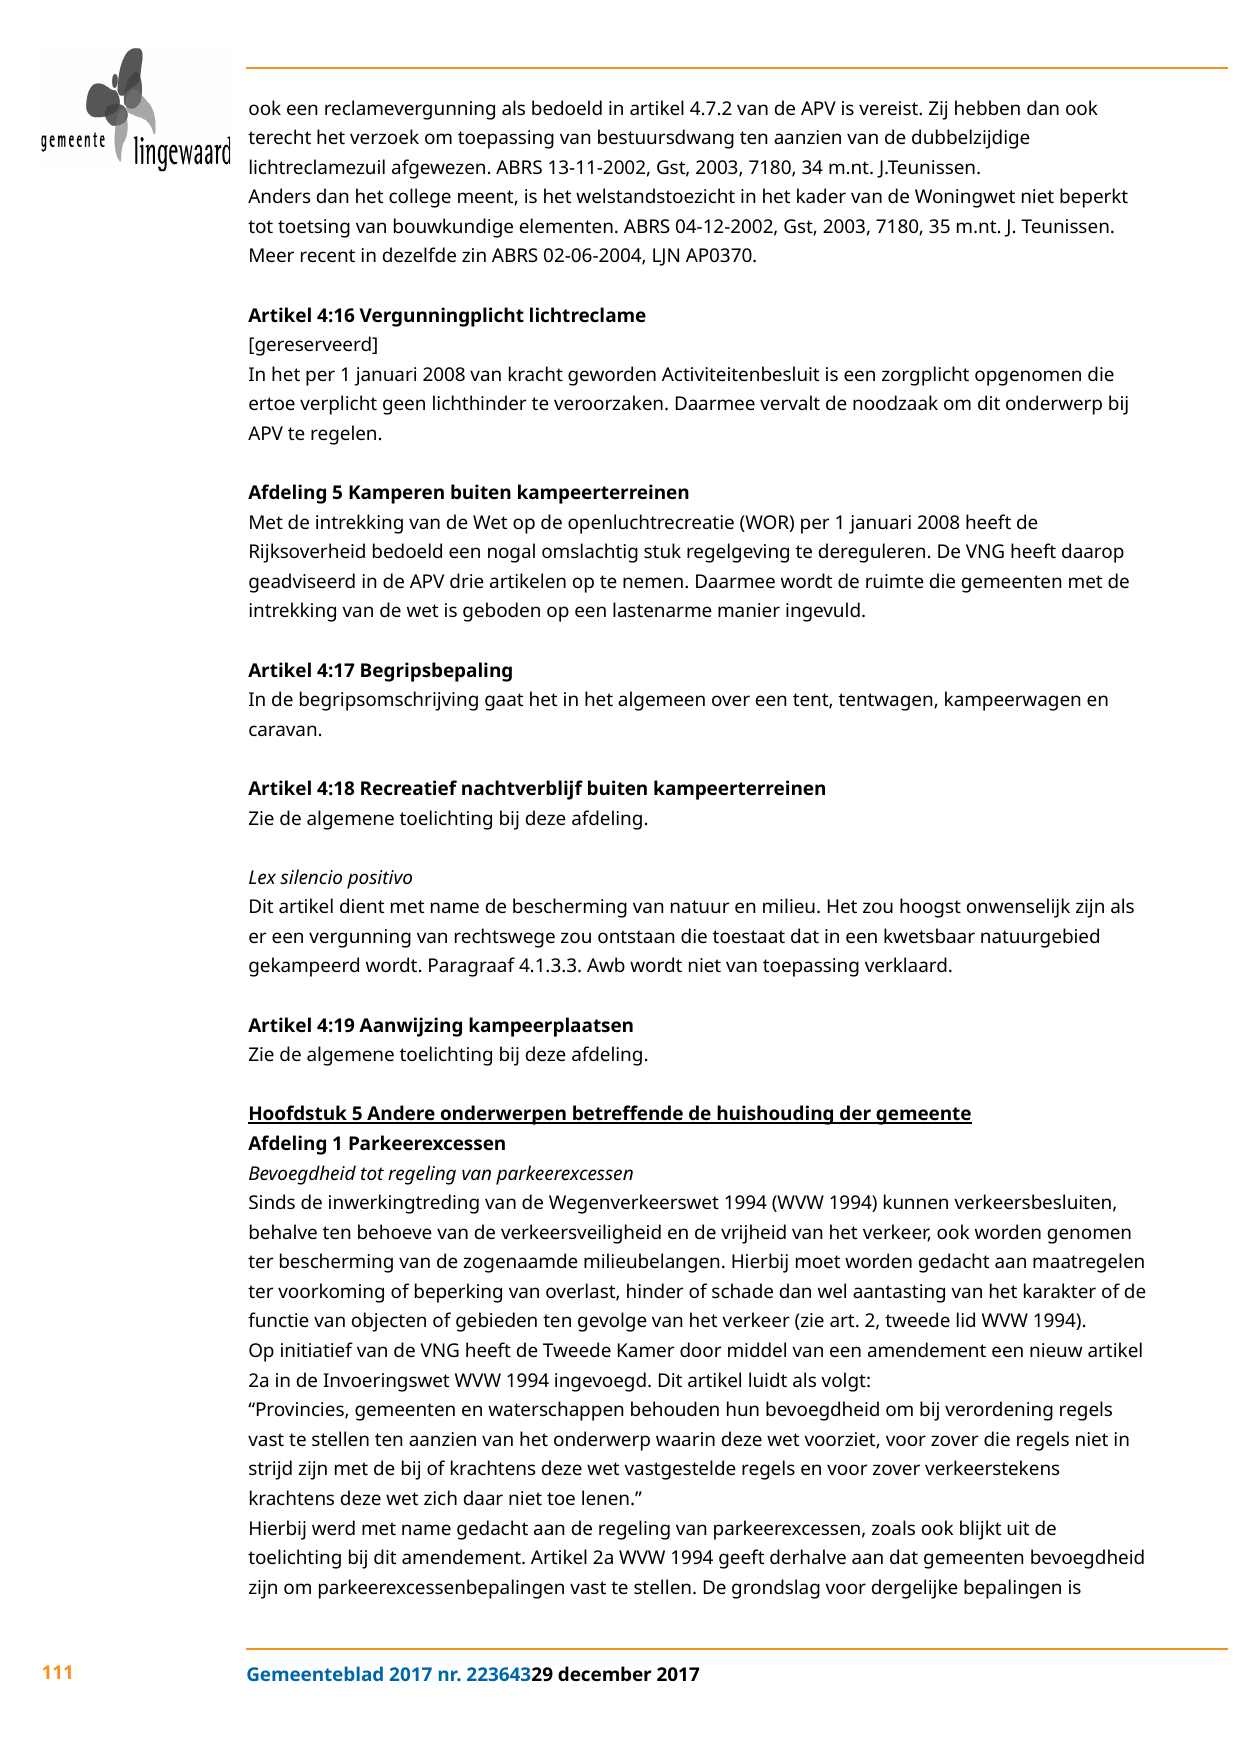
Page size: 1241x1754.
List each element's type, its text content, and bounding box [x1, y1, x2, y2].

text Anders dan het college meent, is het welstandstoezicht in het kader van de Woningwet niet beperkt tot toetsing van bouwkundige elementen. ABRS 04-12-2002, Gst, 2003, 7180, 35 m.nt. J. Teunissen. [248, 183, 1152, 239]
text Sinds de inwerkingtreding van de Wegenverkeerswet 1994 (WVW 1994) kunnen verkeersbesluiten, behalve ten behoeve van de verkeersveiligheid en de vrijheid van het verkeer, ook worden genomen ter bescherming van de zogenaamde milieubelangen. Hierbij moet worden gedacht aan maatregelen ter voorkoming of beperking van overlast, hinder of schade dan wel aantasting van het karakter of de functie van objecten of gebieden ten gevolge van het verkeer (zie art. 2, tweede lid WVW 1994). [248, 1189, 1152, 1333]
text Op initiatief van de VNG heeft de Tweede Kamer door middel van een amendement een nieuw artikel 2a in de Invoeringswet WVW 1994 ingevoegd. Dit artikel luidt als volgt: [248, 1337, 1152, 1393]
text In het per 1 januari 2008 van kracht geworden Activiteitenbesluit is een zorgplicht opgenomen die ertoe verplicht geen lichthinder te veroorzaken. Daarmee vervalt de noodzaak om dit onderwerp bij APV te regelen. [248, 361, 1152, 446]
picture [41, 47, 231, 172]
text Bevoegdheid tot regeling van parkeerexcessen [248, 1160, 1152, 1186]
text Hoofdstuk 5 Andere onderwerpen betreffende de huishouding der gemeente [248, 1101, 1152, 1126]
text Afdeling 1 Parkeerexcessen [248, 1130, 1152, 1156]
text Dit artikel dient met name de bescherming van natuur en milieu. Het zou hoogst onwenselijk zijn als er een vergunning van rechtswege zou ontstaan die toestaat dat in een kwetsbaar natuurgebied gekampeerd wordt. Paragraaf 4.1.3.3. Awb wordt niet van toepassing verklaard. [248, 893, 1152, 978]
text Artikel 4:18 Recreatief nachtverblijf buiten kampeerterreinen [248, 775, 1152, 801]
text Met de intrekking van de Wet op de openluchtrecreatie (WOR) per 1 januari 2008 heeft de Rijksoverheid bedoeld een nogal omslachtig stuk regelgeving te dereguleren. De VNG heeft daarop geadviseerd in de APV drie artikelen op te nemen. Daarmee wordt de ruimte die gemeenten met de intrekking van de wet is geboden op een lastenarme manier ingevuld. [248, 509, 1152, 623]
text Zie de algemene toelichting bij deze afdeling. [248, 1041, 1152, 1067]
text [gereserveerd] [248, 331, 1152, 357]
text Afdeling 5 Kamperen buiten kampeerterreinen [248, 479, 1152, 505]
text In de begripsomschrijving gaat het in het algemeen over een tent, tentwagen, kampeerwagen en caravan. [248, 686, 1152, 742]
text Meer recent in dezelfde zin ABRS 02-06-2004, LJN AP0370. [248, 243, 1152, 268]
text Zie de algemene toelichting bij deze afdeling. [248, 805, 1152, 831]
text “Provincies, gemeenten en waterschappen behouden hun bevoegdheid om bij verordening regels vast te stellen ten aanzien van het onderwerp waarin deze wet voorziet, voor zover die regels niet in strijd zijn met de bij of krachtens deze wet vastgestelde regels en voor zover verkeerstekens krachtens deze wet zich daar niet toe lenen.” [248, 1396, 1152, 1511]
text Artikel 4:16 Vergunningplicht lichtreclame [248, 302, 1152, 328]
text Artikel 4:19 Aanwijzing kampeerplaatsen [248, 1012, 1152, 1038]
text Artikel 4:17 Begripsbepaling [248, 657, 1152, 683]
text Lex silencio positivo [248, 864, 1152, 890]
text Hierbij werd met name gedacht aan de regeling van parkeerexcessen, zoals ook blijkt uit de toelichting bij dit amendement. Artikel 2a WVW 1994 geeft derhalve aan dat gemeenten bevoegdheid zijn om parkeerexcessenbepalingen vast te stellen. De grondslag voor dergelijke bepalingen is [248, 1515, 1152, 1600]
text ook een reclamevergunning als bedoeld in artikel 4.7.2 van de APV is vereist. Zij hebben dan ook terecht het verzoek om toepassing van bestuursdwang ten aanzien van de dubbelzijdige lichtreclamezuil afgewezen. ABRS 13-11-2002, Gst, 2003, 7180, 34 m.nt. J.Teunissen. [248, 95, 1152, 180]
